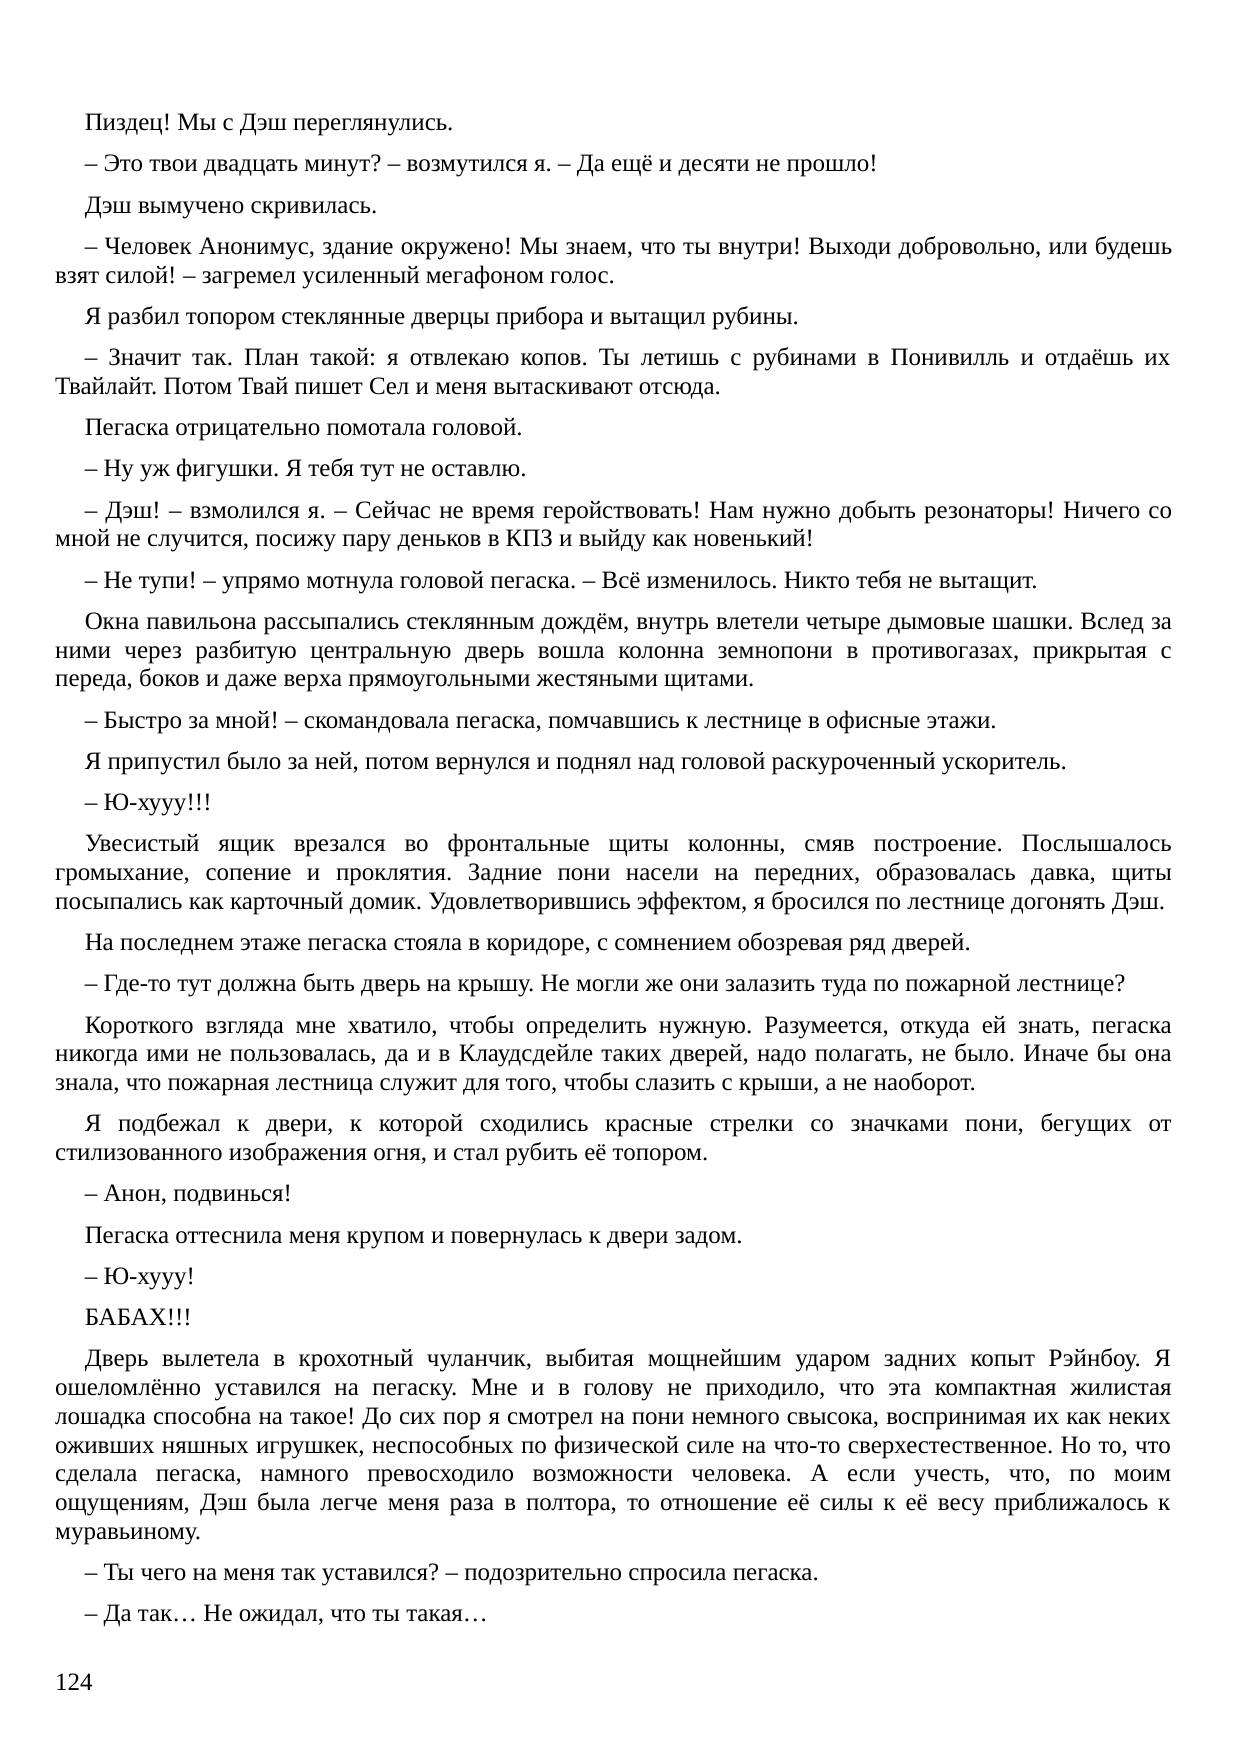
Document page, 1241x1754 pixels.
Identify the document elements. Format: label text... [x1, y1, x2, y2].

text – Дэш! – взмолился я. – Сейчас не время геройствовать! Нам нужно добыть резонаторы! Ничего со мной не случится, посижу пару деньков в КПЗ и выйду как новенький! [55, 495, 1173, 552]
text – Это твои двадцать минут? – возмутился я. – Да ещё и десяти не прошло! [55, 148, 1173, 177]
text Пегаска оттеснила меня крупом и повернулась к двери задом. [55, 1220, 1173, 1248]
text Дверь вылетела в крохотный чуланчик, выбитая мощнейшим ударом задних копыт Рэйнбоу. Я ошеломлённо уставился на пегаску. Мне и в голову не приходило, что эта компактная жилистая лошадка способна на такое! До сих пор я смотрел на пони немного свысока, воспринимая их как неких оживших няшных игрушкек, неспособных по физической силе на что-то сверхестественное. Но то, что сделала пегаска, намного превосходило возможности человека. А если учесть, что, по моим ощущениям, Дэш была легче меня раза в полтора, то отношение её силы к её весу приближалось к муравьиному. [55, 1343, 1173, 1545]
text Дэш вымучено скривилась. [55, 190, 1173, 218]
text Я припустил было за ней, потом вернулся и поднял над головой раскуроченный ускоритель. [55, 746, 1173, 775]
text – Ты чего на меня так уставился? – подозрительно спросила пегаска. [55, 1557, 1173, 1586]
text – Ю-хууу! [55, 1261, 1173, 1290]
text Пиздец! Мы с Дэш переглянулись. [55, 107, 1173, 136]
text Я разбил топором стеклянные дверцы прибора и вытащил рубины. [55, 301, 1173, 330]
text – Ю-хууу!!! [55, 787, 1173, 816]
text – Не тупи! – упрямо мотнула головой пегаска. – Всё изменилось. Никто тебя не вытащит. [55, 565, 1173, 593]
text БАБАХ!!! [55, 1302, 1173, 1331]
text Пегаска отрицательно помотала головой. [55, 412, 1173, 441]
text – Быстро за мной! – скомандовала пегаска, помчавшись к лестнице в офисные этажи. [55, 705, 1173, 733]
text – Человек Анонимус, здание окружено! Мы знаем, что ты внутри! Выходи добровольно, или будешь взят силой! – загремел усиленный мегафоном голос. [55, 231, 1173, 288]
text На последнем этаже пегаска стояла в коридоре, с сомнением обозревая ряд дверей. [55, 927, 1173, 956]
text Окна павильона рассыпались стеклянным дождём, внутрь влетели четыре дымовые шашки. Вслед за ними через разбитую центральную дверь вошла колонна земнопони в противогазах, прикрытая с переда, боков и даже верха прямоугольными жестяными щитами. [55, 606, 1173, 692]
text – Анон, подвинься! [55, 1178, 1173, 1207]
text – Где-то тут должна быть дверь на крышу. Не могли же они залазить туда по пожарной лестнице? [55, 968, 1173, 997]
text Увесистый ящик врезался во фронтальные щиты колонны, смяв построение. Послышалось громыхание, сопение и проклятия. Задние пони насели на передних, образовалась давка, щиты посыпались как карточный домик. Удовлетворившись эффектом, я бросился по лестнице догонять Дэш. [55, 828, 1173, 915]
text – Да так… Не ожидал, что ты такая… [55, 1598, 1173, 1627]
text – Значит так. План такой: я отвлекаю копов. Ты летишь с рубинами в Понивилль и отдаёшь их Твайлайт. Потом Твай пишет Сел и меня вытаскивают отсюда. [55, 342, 1173, 400]
text – Ну уж фигушки. Я тебя тут не оставлю. [55, 453, 1173, 482]
text Короткого взгляда мне хватило, чтобы определить нужную. Разумеется, откуда ей знать, пегаска никогда ими не пользовалась, да и в Клаудсдейле таких дверей, надо полагать, не было. Иначе бы она знала, что пожарная лестница служит для того, чтобы слазить с крыши, а не наоборот. [55, 1010, 1173, 1096]
text Я подбежал к двери, к которой сходились красные стрелки со значками пони, бегущих от стилизованного изображения огня, и стал рубить её топором. [55, 1108, 1173, 1166]
